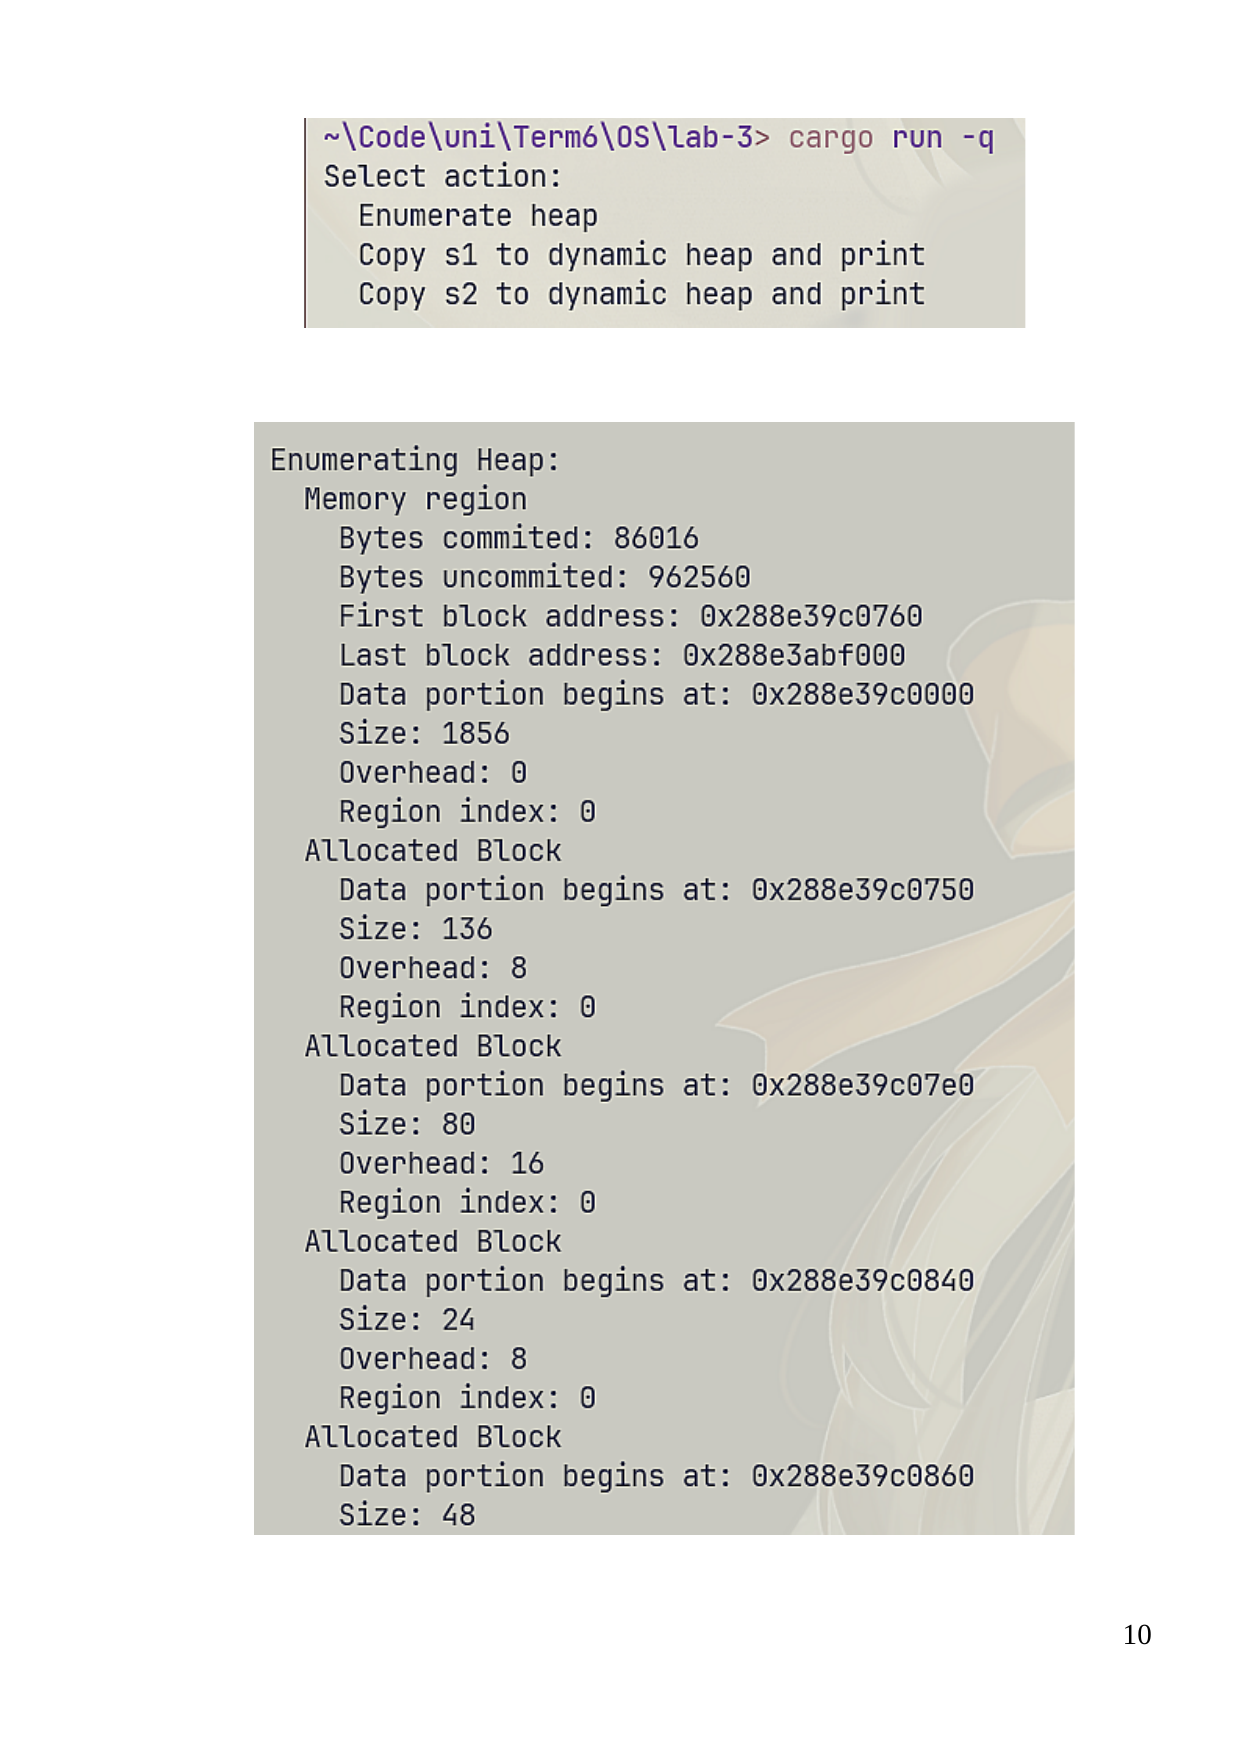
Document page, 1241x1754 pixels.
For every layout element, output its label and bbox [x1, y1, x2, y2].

picture [254, 422, 1075, 1535]
picture [303, 118, 1026, 328]
